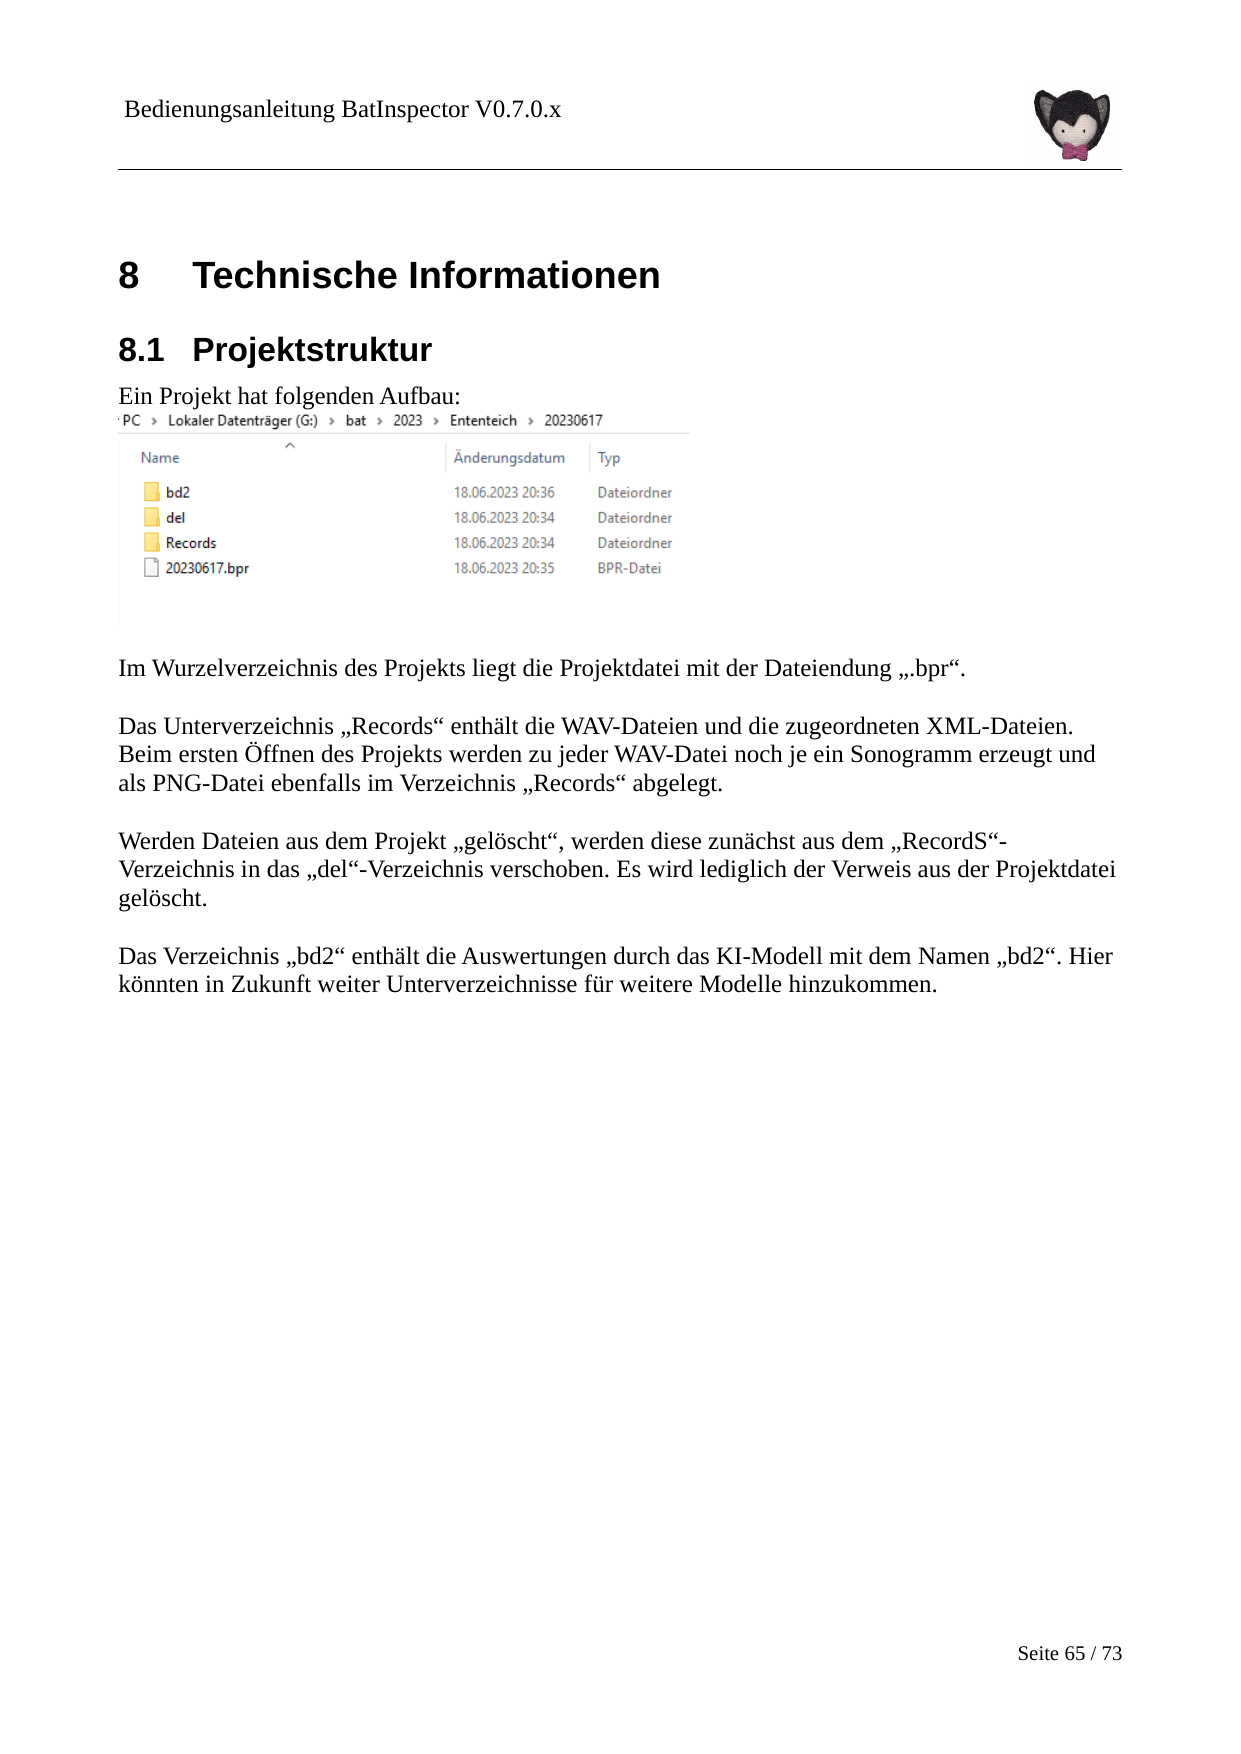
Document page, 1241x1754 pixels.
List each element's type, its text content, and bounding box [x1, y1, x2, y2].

text Das Verzeichnis „bd2“ enthält die Auswertungen durch das KI-Modell mit dem Namen „bd2“. Hier könnten in Zukunft weiter Unterverzeichnisse für weitere Modelle hinzukommen. [118, 941, 1122, 998]
picture [1030, 80, 1119, 169]
text Ein Projekt hat folgenden Aufbau: [118, 381, 1122, 410]
picture [118, 410, 690, 625]
subtitle Projektstruktur [118, 330, 1122, 369]
text Im Wurzelverzeichnis des Projekts liegt die Projektdatei mit der Dateiendung „.bpr“. [118, 653, 1122, 682]
subtitle Technische Informationen [118, 253, 1122, 297]
text Das Unterverzeichnis „Records“ enthält die WAV-Dateien und die zugeordneten XML-Dateien. Beim ersten Öffnen des Projekts werden zu jeder WAV-Datei noch je ein Sonogramm erzeugt und als PNG-Datei ebenfalls im Verzeichnis „Records“ abgelegt. [118, 711, 1122, 797]
text Werden Dateien aus dem Projekt „gelöscht“, werden diese zunächst aus dem „RecordS“-Verzeichnis in das „del“-Verzeichnis verschoben. Es wird lediglich der Verweis aus der Projektdatei gelöscht. [118, 826, 1122, 912]
